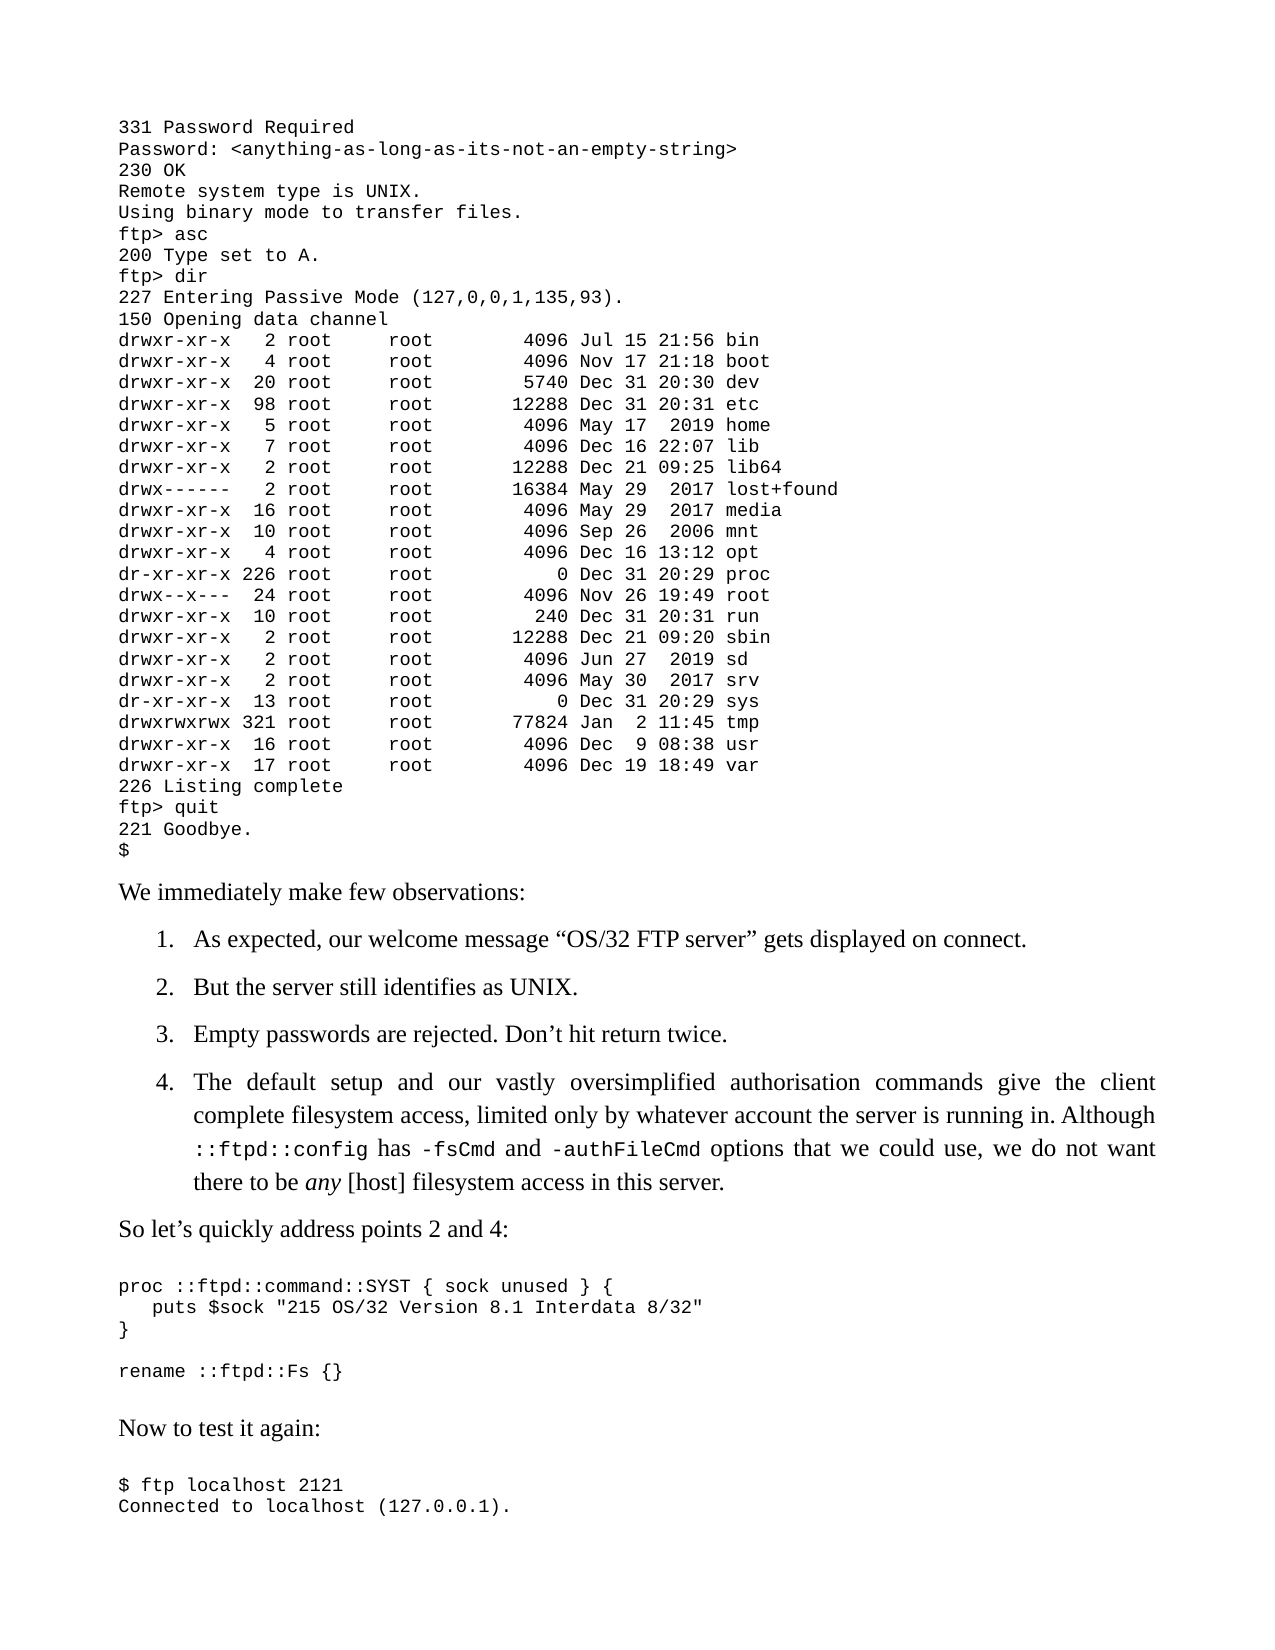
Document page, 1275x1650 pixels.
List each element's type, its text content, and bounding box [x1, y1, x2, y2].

text 230 OK [118, 161, 1157, 182]
text 331 Password Required [118, 118, 1157, 139]
text } [118, 1319, 1157, 1341]
text drwxrwxrwx 321 root root 77824 Jan 2 11:45 tmp [118, 713, 1157, 734]
text dr-xr-xr-x 13 root root 0 Dec 31 20:29 sys [118, 692, 1157, 713]
text drwx------ 2 root root 16384 May 29 2017 lost+found [118, 479, 1157, 501]
text ftp> quit [118, 798, 1157, 819]
text drwxr-xr-x 20 root root 5740 Dec 31 20:30 dev [118, 373, 1157, 394]
text drwxr-xr-x 5 root root 4096 May 17 2019 home [118, 416, 1157, 437]
text Now to test it again: [118, 1413, 1157, 1442]
text drwxr-xr-x 17 root root 4096 Dec 19 18:49 var [118, 756, 1157, 777]
text Password: <anything-as-long-as-its-not-an-empty-string> [118, 139, 1157, 161]
text dr-xr-xr-x 226 root root 0 Dec 31 20:29 proc [118, 564, 1157, 586]
text drwxr-xr-x 4 root root 4096 Dec 16 13:12 opt [118, 543, 1157, 564]
text $ ftp localhost 2121 [118, 1475, 1157, 1497]
text drwxr-xr-x 4 root root 4096 Nov 17 21:18 boot [118, 352, 1157, 373]
text We immediately make few observations: [118, 877, 1157, 905]
text puts $sock "215 OS/32 Version 8.1 Interdata 8/32" [118, 1298, 1157, 1319]
text ftp> dir [118, 267, 1157, 288]
text drwxr-xr-x 10 root root 240 Dec 31 20:31 run [118, 607, 1157, 628]
text Connected to localhost (127.0.0.1). [118, 1497, 1157, 1518]
list The default setup and our vastly oversimplified authorisation commands give the client complete filesystem access, limited only by whatever account the server is running in. Although ::ftpd::config has -fsCmd and -authFileCmd options that we could use, we do not want there to be any [host] filesystem access in this server. [156, 1067, 1157, 1196]
text So let’s quickly address points 2 and 4: [118, 1214, 1157, 1243]
text drwxr-xr-x 98 root root 12288 Dec 31 20:31 etc [118, 394, 1157, 416]
text drwx--x--- 24 root root 4096 Nov 26 19:49 root [118, 586, 1157, 607]
text drwxr-xr-x 2 root root 12288 Dec 21 09:25 lib64 [118, 458, 1157, 479]
text drwxr-xr-x 10 root root 4096 Sep 26 2006 mnt [118, 522, 1157, 543]
list Empty passwords are rejected. Don’t hit return twice. [156, 1019, 1157, 1048]
text ftp> asc [118, 224, 1157, 246]
text 200 Type set to A. [118, 246, 1157, 267]
text drwxr-xr-x 2 root root 4096 Jun 27 2019 sd [118, 649, 1157, 671]
list But the server still identifies as UNIX. [156, 972, 1157, 1001]
text drwxr-xr-x 2 root root 4096 Jul 15 21:56 bin [118, 331, 1157, 352]
text rename ::ftpd::Fs {} [118, 1362, 1157, 1383]
text proc ::ftpd::command::SYST { sock unused } { [118, 1277, 1157, 1298]
text drwxr-xr-x 7 root root 4096 Dec 16 22:07 lib [118, 437, 1157, 458]
text drwxr-xr-x 2 root root 4096 May 30 2017 srv [118, 671, 1157, 692]
text 226 Listing complete [118, 777, 1157, 798]
text drwxr-xr-x 16 root root 4096 May 29 2017 media [118, 501, 1157, 522]
text 221 Goodbye. [118, 819, 1157, 841]
text 150 Opening data channel [118, 309, 1157, 331]
list As expected, our welcome message “OS/32 FTP server” gets displayed on connect. [156, 924, 1157, 953]
text drwxr-xr-x 2 root root 12288 Dec 21 09:20 sbin [118, 628, 1157, 649]
text drwxr-xr-x 16 root root 4096 Dec 9 08:38 usr [118, 734, 1157, 756]
text Using binary mode to transfer files. [118, 203, 1157, 224]
text 227 Entering Passive Mode (127,0,0,1,135,93). [118, 288, 1157, 309]
text $ [118, 841, 1157, 862]
text Remote system type is UNIX. [118, 182, 1157, 203]
